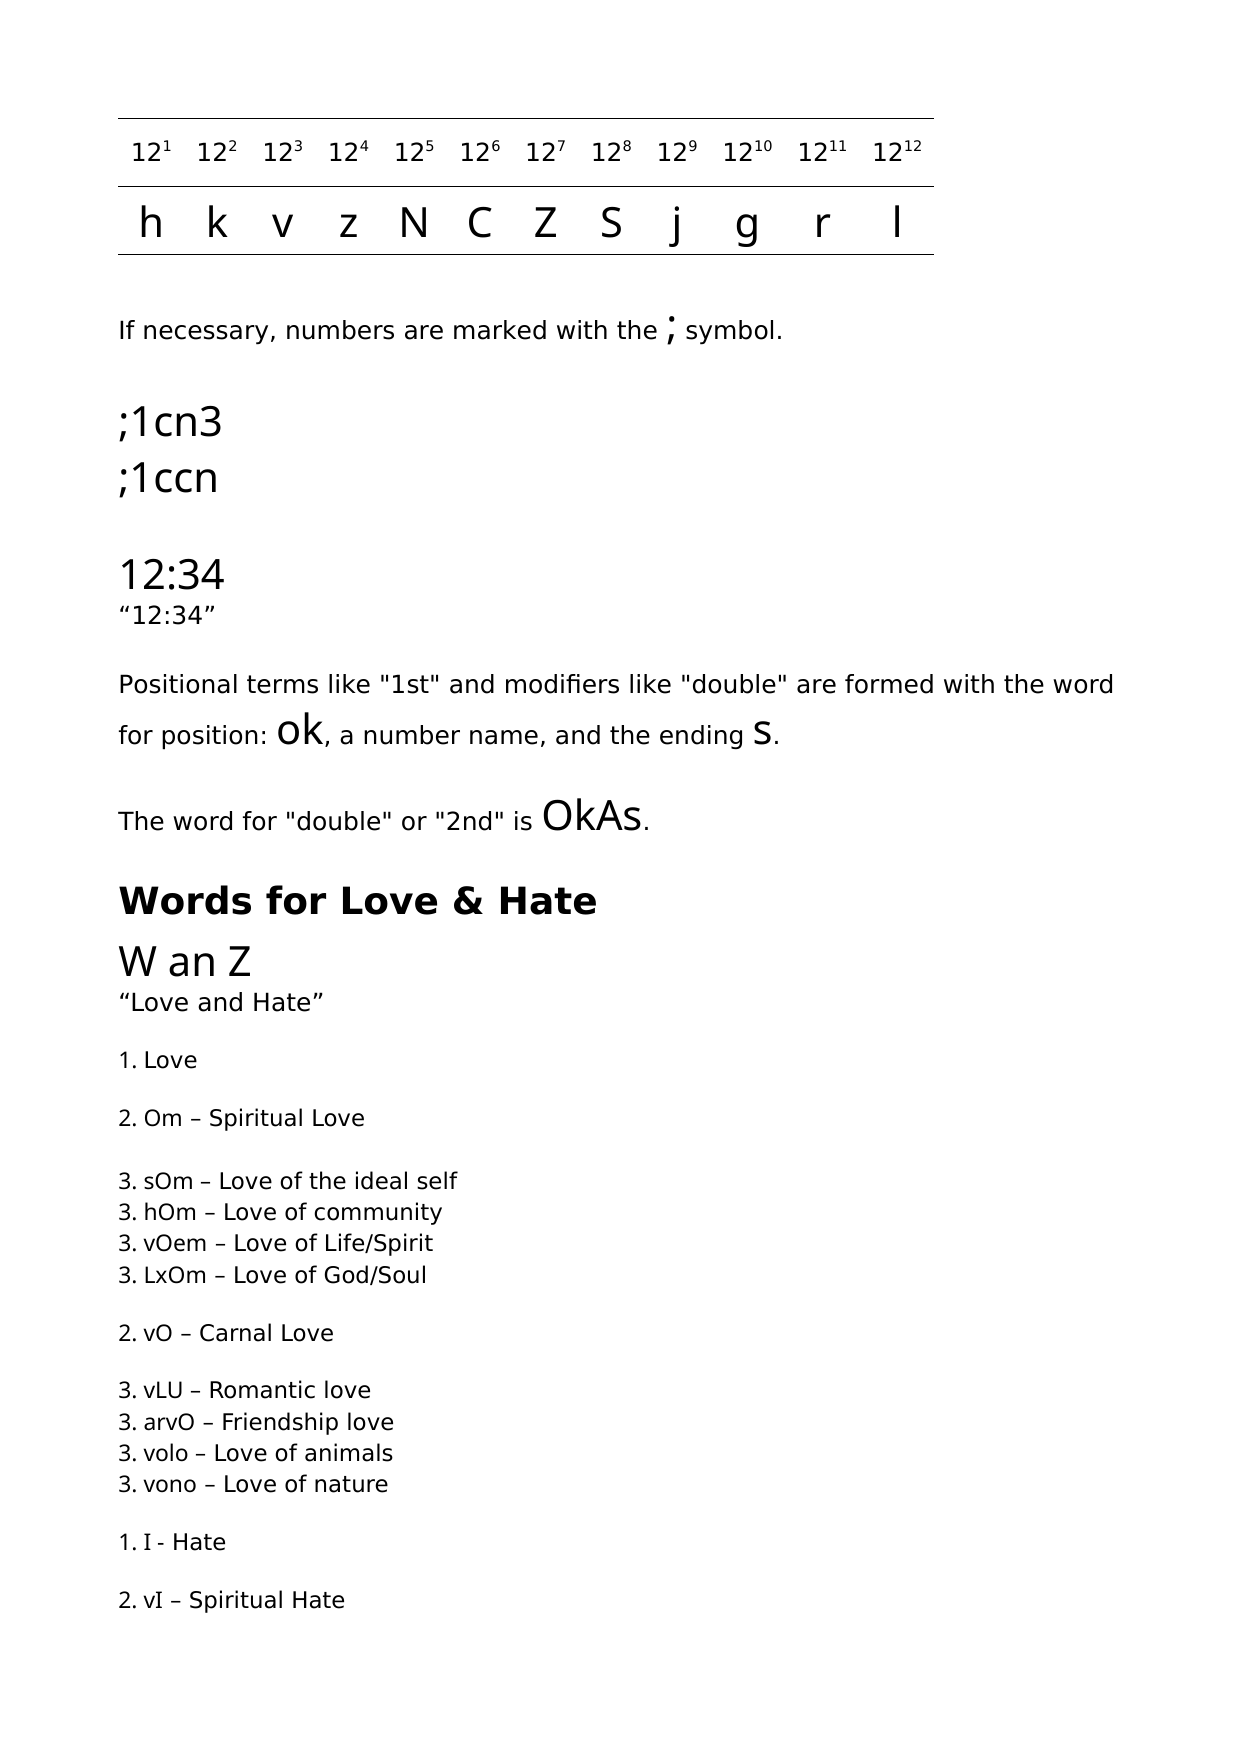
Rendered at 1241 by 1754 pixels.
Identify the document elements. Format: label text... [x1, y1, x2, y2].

table_header 1211 [785, 119, 859, 186]
table_header 122 [184, 119, 249, 186]
table_cell S [578, 187, 644, 254]
text 1. Love [118, 1044, 1122, 1076]
table_header 1212 [860, 119, 934, 186]
text 3. vOem – Love of Life/Spirit [118, 1227, 1122, 1258]
text 3. hOm – Love of community [118, 1196, 1122, 1227]
table_cell v [250, 187, 315, 254]
subtitle Words for Love & Hate [118, 880, 1122, 923]
text 3. arvO – Friendship love [118, 1406, 1122, 1437]
table_cell h [118, 187, 184, 254]
text “12:34” [118, 602, 1122, 631]
table_cell r [785, 187, 859, 254]
text 12:34 [118, 545, 1122, 602]
table_header 121 [118, 119, 184, 186]
text ;1cn3 [118, 392, 1122, 448]
text If necessary, numbers are marked with the ; symbol. [118, 295, 1122, 352]
table_header 127 [513, 119, 578, 186]
text 3. vono – Love of nature [118, 1468, 1122, 1499]
table_cell Z [513, 187, 578, 254]
table_header 128 [578, 119, 644, 186]
table_cell l [860, 187, 934, 254]
table_cell z [315, 187, 381, 254]
table_cell N [381, 187, 447, 254]
text “Love and Hate” [118, 988, 1122, 1018]
table_header 126 [447, 119, 512, 186]
text 3. volo – Love of animals [118, 1437, 1122, 1468]
text 1. I - Hate [118, 1526, 1122, 1557]
text 2. vO – Carnal Love [118, 1316, 1122, 1348]
text The word for "double" or "2nd" is OkAs. [118, 786, 1122, 842]
table_cell k [184, 187, 249, 254]
text 3. sOm – Love of the ideal self [118, 1165, 1122, 1196]
text 2. Om – Spiritual Love [118, 1102, 1122, 1133]
text W an Z [118, 932, 1122, 988]
table_header 1210 [710, 119, 784, 186]
text 2. vI – Spiritual Hate [118, 1584, 1122, 1615]
text 3. vLU – Romantic love [118, 1374, 1122, 1406]
table_cell C [447, 187, 512, 254]
text 3. LxOm – Love of God/Soul [118, 1258, 1122, 1290]
table_header 123 [250, 119, 315, 186]
table_header 125 [381, 119, 447, 186]
table_cell g [710, 187, 784, 254]
table_cell j [644, 187, 710, 254]
text Positional terms like "1st" and modifiers like "double" are formed with the word for position: ok, a number name, and the ending s. [118, 670, 1122, 756]
table_header 129 [644, 119, 710, 186]
text ;1ccn [118, 448, 1122, 505]
table_header 124 [315, 119, 381, 186]
